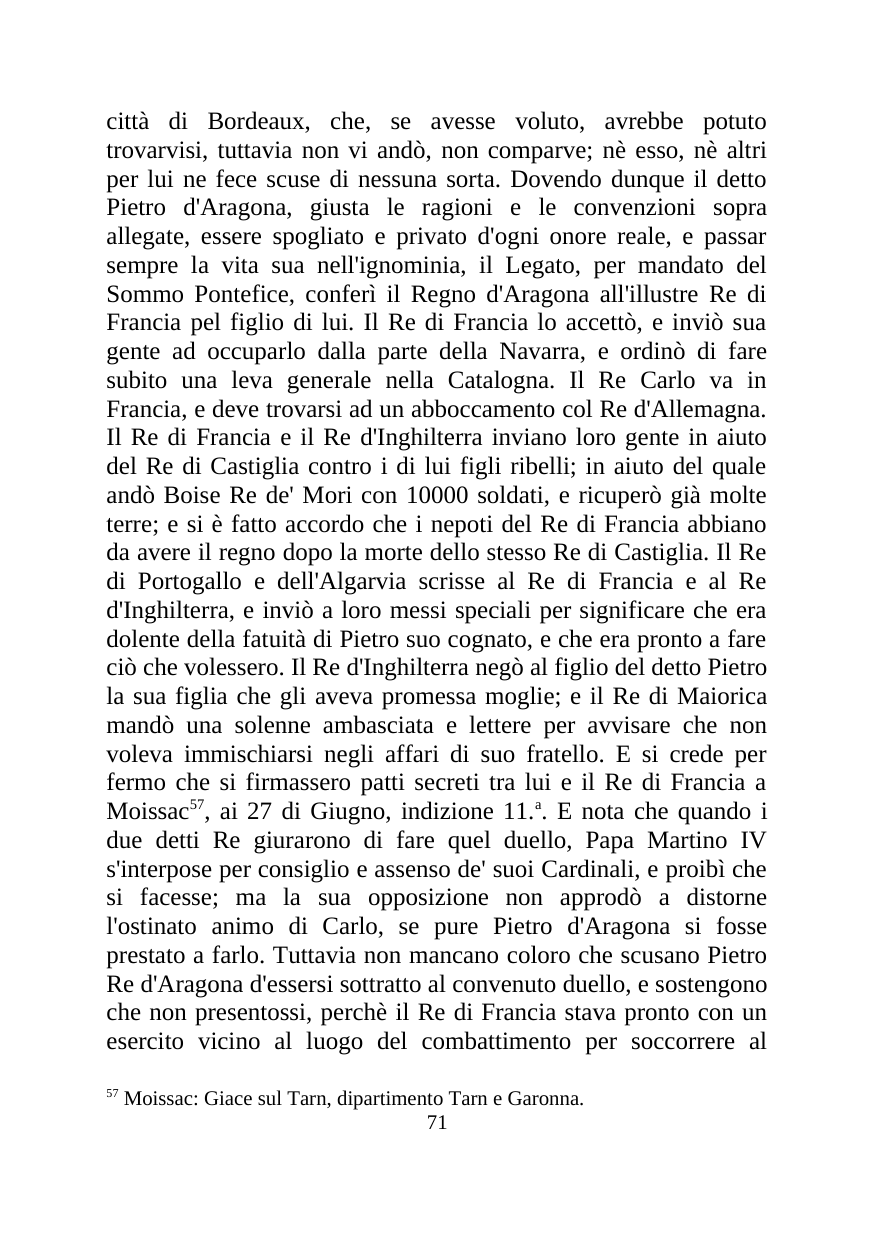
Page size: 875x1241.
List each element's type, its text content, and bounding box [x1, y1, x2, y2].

text Moissac: Giace sul Tarn, dipartimento Tarn e Garonna. [106, 1086, 768, 1110]
text città di Bordeaux, che, se avesse voluto, avrebbe potuto trovarvisi, tuttavia non vi andò, non comparve; nè esso, nè altri per lui ne fece scuse di nessuna sorta. Dovendo dunque il detto Pietro d'Aragona, giusta le ragioni e le convenzioni sopra allegate, essere spogliato e privato d'ogni onore reale, e passar sempre la vita sua nell'ignominia, il Legato, per mandato del Sommo Pontefice, conferì il Regno d'Aragona all'illustre Re di Francia pel figlio di lui. Il Re di Francia lo accettò, e inviò sua gente ad occuparlo dalla parte della Navarra, e ordinò di fare subito una leva generale nella Catalogna. Il Re Carlo va in Francia, e deve trovarsi ad un abboccamento col Re d'Allemagna. Il Re di Francia e il Re d'Inghilterra inviano loro gente in aiuto del Re di Castiglia contro i di lui figli ribelli; in aiuto del quale andò Boise Re de' Mori con 10000 soldati, e ricuperò già molte terre; e si è fatto accordo che i nepoti del Re di Francia abbiano da avere il regno dopo la morte dello stesso Re di Castiglia. Il Re di Portogallo e dell'Algarvia scrisse al Re di Francia e al Re d'Inghilterra, e inviò a loro messi speciali per significare che era dolente della fatuità di Pietro suo cognato, e che era pronto a fare ciò che volessero. Il Re d'Inghilterra negò al figlio del detto Pietro la sua figlia che gli aveva promessa moglie; e il Re di Maiorica mandò una solenne ambasciata e lettere per avvisare che non voleva immischiarsi negli affari di suo fratello. E si crede per fermo che si firmassero patti secreti tra lui e il Re di Francia a Moissac, ai 27 di Giugno, indizione 11.a. E nota che quando i due detti Re giurarono di fare quel duello, Papa Martino IV s'interpose per consiglio e assenso de' suoi Cardinali, e proibì che si facesse; ma la sua opposizione non approdò a distorne l'ostinato animo di Carlo, se pure Pietro d'Aragona si fosse prestato a farlo. Tuttavia non mancano coloro che scusano Pietro Re d'Aragona d'essersi sottratto al convenuto duello, e sostengono che non presentossi, perchè il Re di Francia stava pronto con un esercito vicino al luogo del combattimento per soccorrere al [106, 106, 768, 1055]
